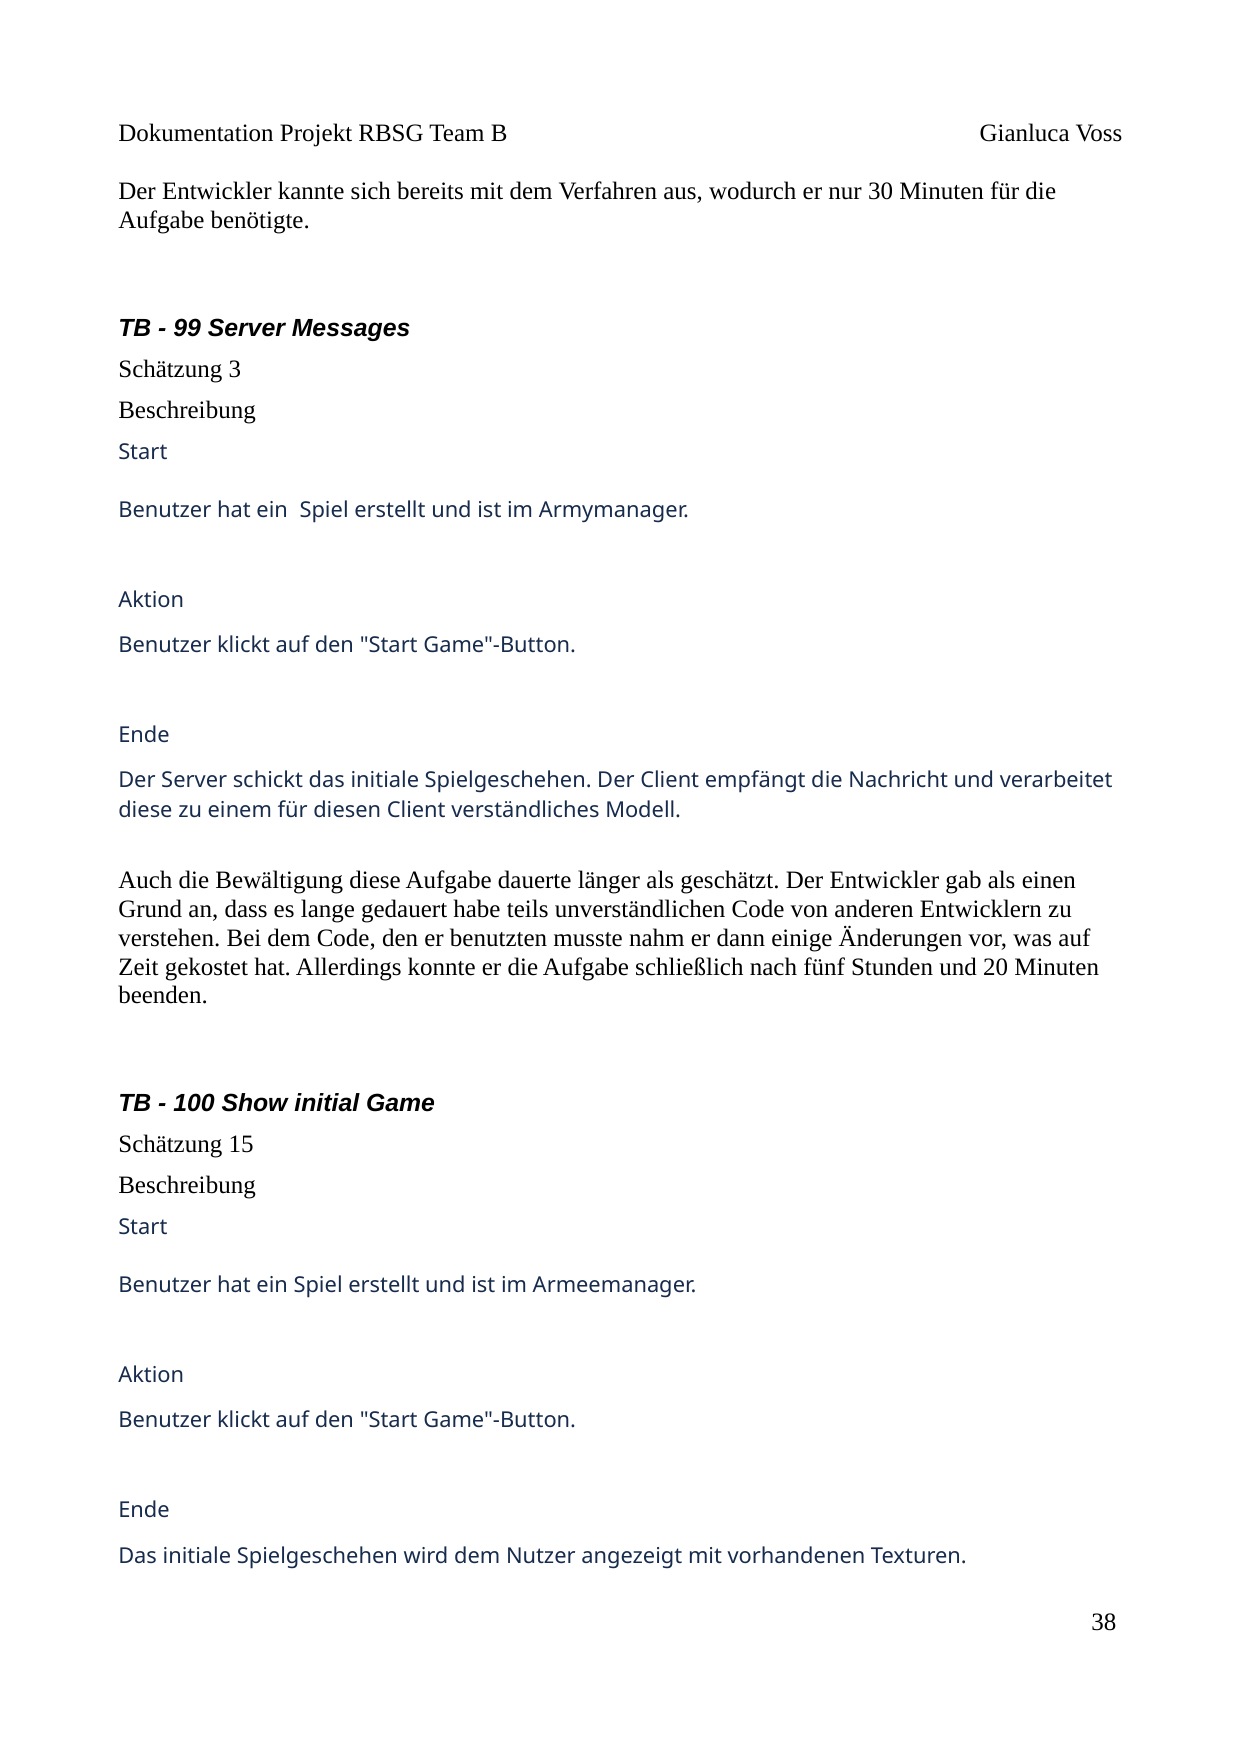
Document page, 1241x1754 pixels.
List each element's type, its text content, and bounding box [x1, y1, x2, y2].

text Schätzung 15 [118, 1129, 1122, 1158]
text Beschreibung [118, 395, 1122, 424]
text Ende [118, 1494, 1122, 1524]
text Benutzer hat ein Spiel erstellt und ist im Armymanager. [118, 494, 1122, 524]
text Das initiale Spielgeschehen wird dem Nutzer angezeigt mit vorhandenen Texturen. [118, 1540, 1122, 1569]
text Aktion [118, 1359, 1122, 1389]
text Benutzer klickt auf den "Start Game"-Button. [118, 1404, 1122, 1434]
text Auch die Bewältigung diese Aufgabe dauerte länger als geschätzt. Der Entwickler gab als einen Grund an, dass es lange gedauert habe teils unverständlichen Code von anderen Entwicklern zu verstehen. Bei dem Code, den er benutzten musste nahm er dann einige Änderungen vor, was auf Zeit gekostet hat. Allerdings konnte er die Aufgabe schließlich nach fünf Stunden und 20 Minuten beenden. [118, 865, 1122, 1009]
subtitle TB - 100 Show initial Game [118, 1088, 1122, 1116]
text Schätzung 3 [118, 354, 1122, 382]
text Aktion [118, 584, 1122, 614]
text Start [118, 1211, 1122, 1241]
text Ende [118, 719, 1122, 749]
text Der Server schickt das initiale Spielgeschehen. Der Client empfängt die Nachricht und verarbeitet diese zu einem für diesen Client verständliches Modell. [118, 764, 1122, 824]
subtitle TB - 99 Server Messages [118, 313, 1122, 341]
text Benutzer klickt auf den "Start Game"-Button. [118, 629, 1122, 659]
text Benutzer hat ein Spiel erstellt und ist im Armeemanager. [118, 1269, 1122, 1299]
text Der Entwickler kannte sich bereits mit dem Verfahren aus, wodurch er nur 30 Minuten für die Aufgabe benötigte. [118, 176, 1122, 234]
text Beschreibung [118, 1170, 1122, 1199]
text Start [118, 436, 1122, 466]
